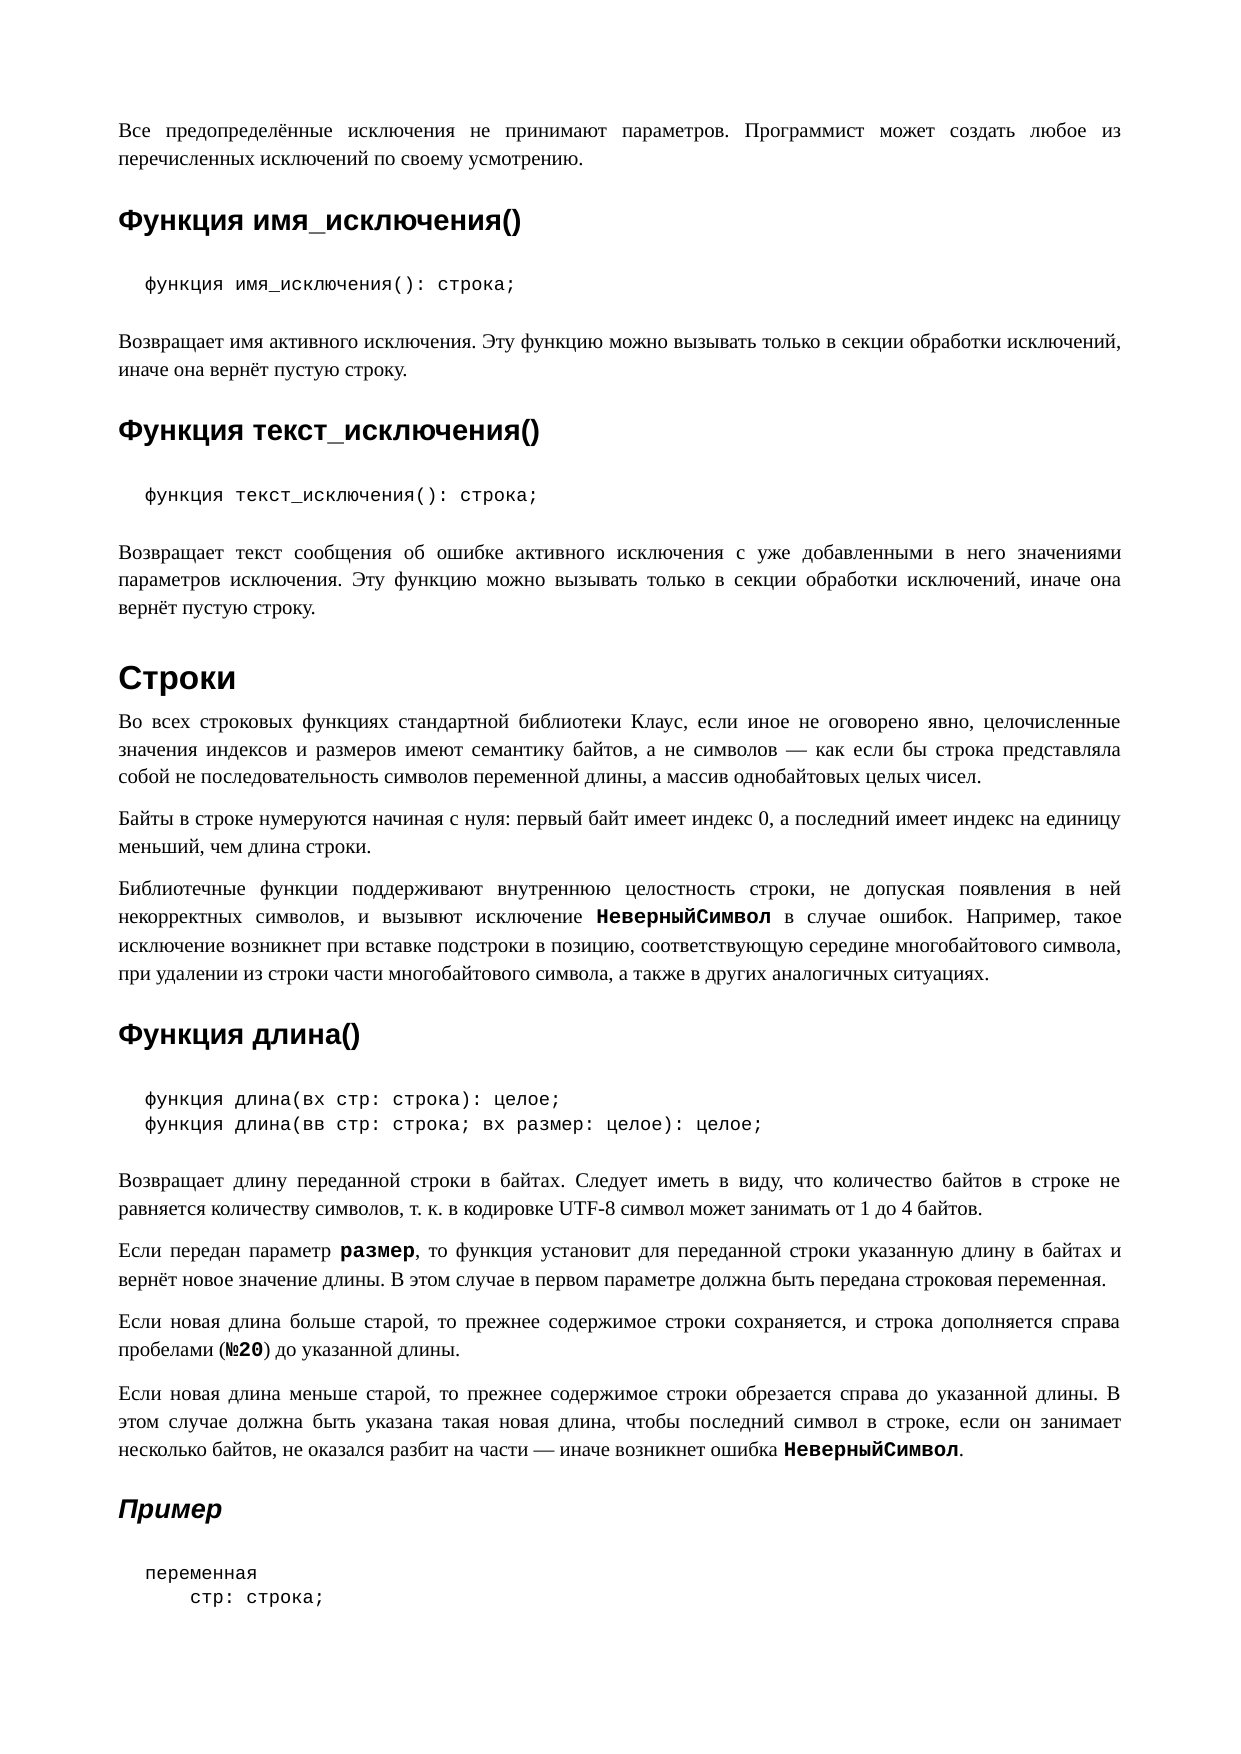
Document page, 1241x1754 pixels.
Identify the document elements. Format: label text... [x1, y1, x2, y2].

subtitle Строки [118, 658, 1122, 696]
subtitle Функция длина() [118, 1017, 1122, 1051]
text Если новая длина больше старой, то прежнее содержимое строки сохраняется, и строка дополняется справа пробелами (№20) до указанной длины. [118, 1309, 1122, 1363]
text стр: строка; [136, 1579, 1104, 1618]
text Все предопределённые исключения не принимают параметров. Программист может создать любое из перечисленных исключений по своему усмотрению. [118, 118, 1122, 170]
text функция имя_исключения(): строка; [136, 266, 1104, 305]
text Байты в строке нумеруются начиная с нуля: первый байт имеет индекс 0, а последний имеет индекс на единицу меньший, чем длина строки. [118, 806, 1122, 858]
text функция длина(вв стр: строка; вх размер: целое): целое; [136, 1106, 1104, 1144]
text функция длина(вх стр: строка): целое; [136, 1081, 1104, 1106]
text функция текст_исключения(): строка; [136, 477, 1104, 516]
text Библиотечные функции поддерживают внутреннюю целостность строки, не допуская появления в ней некорректных символов, и вызывют исключение НеверныйСимвол в случае ошибок. Например, такое исключение возникнет при вставке подстроки в позицию, соответствующую середине многобайтового символа, при удалении из строки части многобайтового символа, а также в других аналогичных ситуациях. [118, 876, 1122, 985]
subtitle Функция имя_исключения() [118, 202, 1122, 236]
text Если новая длина меньше старой, то прежнее содержимое строки обрезается справа до указанной длины. В этом случае должна быть указана такая новая длина, чтобы последний символ в строке, если он занимает несколько байтов, не оказался разбит на части — иначе возникнет ошибка НеверныйСимвол. [118, 1381, 1122, 1462]
text Возвращает текст сообщения об ошибке активного исключения с уже добавленными в него значениями параметров исключения. Эту функцию можно вызывать только в секции обработки исключений, иначе она вернёт пустую строку. [118, 540, 1122, 619]
subtitle Функция текст_исключения() [118, 413, 1122, 447]
text Если передан параметр размер, то функция установит для переданной строки указанную длину в байтах и вернёт новое значение длины. В этом случае в первом параметре должна быть передана строковая переменная. [118, 1238, 1122, 1291]
text Возвращает длину переданной строки в байтах. Следует иметь в виду, что количество байтов в строке не равняется количеству символов, т. к. в кодировке UTF-8 символ может занимать от 1 до 4 байтов. [118, 1168, 1122, 1220]
text Во всех строковых функциях стандартной библиотеки Клаус, если иное не оговорено явно, целочисленные значения индексов и размеров имеют семантику байтов, а не символов — как если бы строка представляла собой не последовательность символов переменной длины, а массив однобайтовых целых чисел. [118, 709, 1122, 788]
subtitle Пример [118, 1493, 1122, 1524]
text Возвращает имя активного исключения. Эту функцию можно вызывать только в секции обработки исключений, иначе она вернёт пустую строку. [118, 329, 1122, 381]
text переменная [136, 1554, 1104, 1579]
